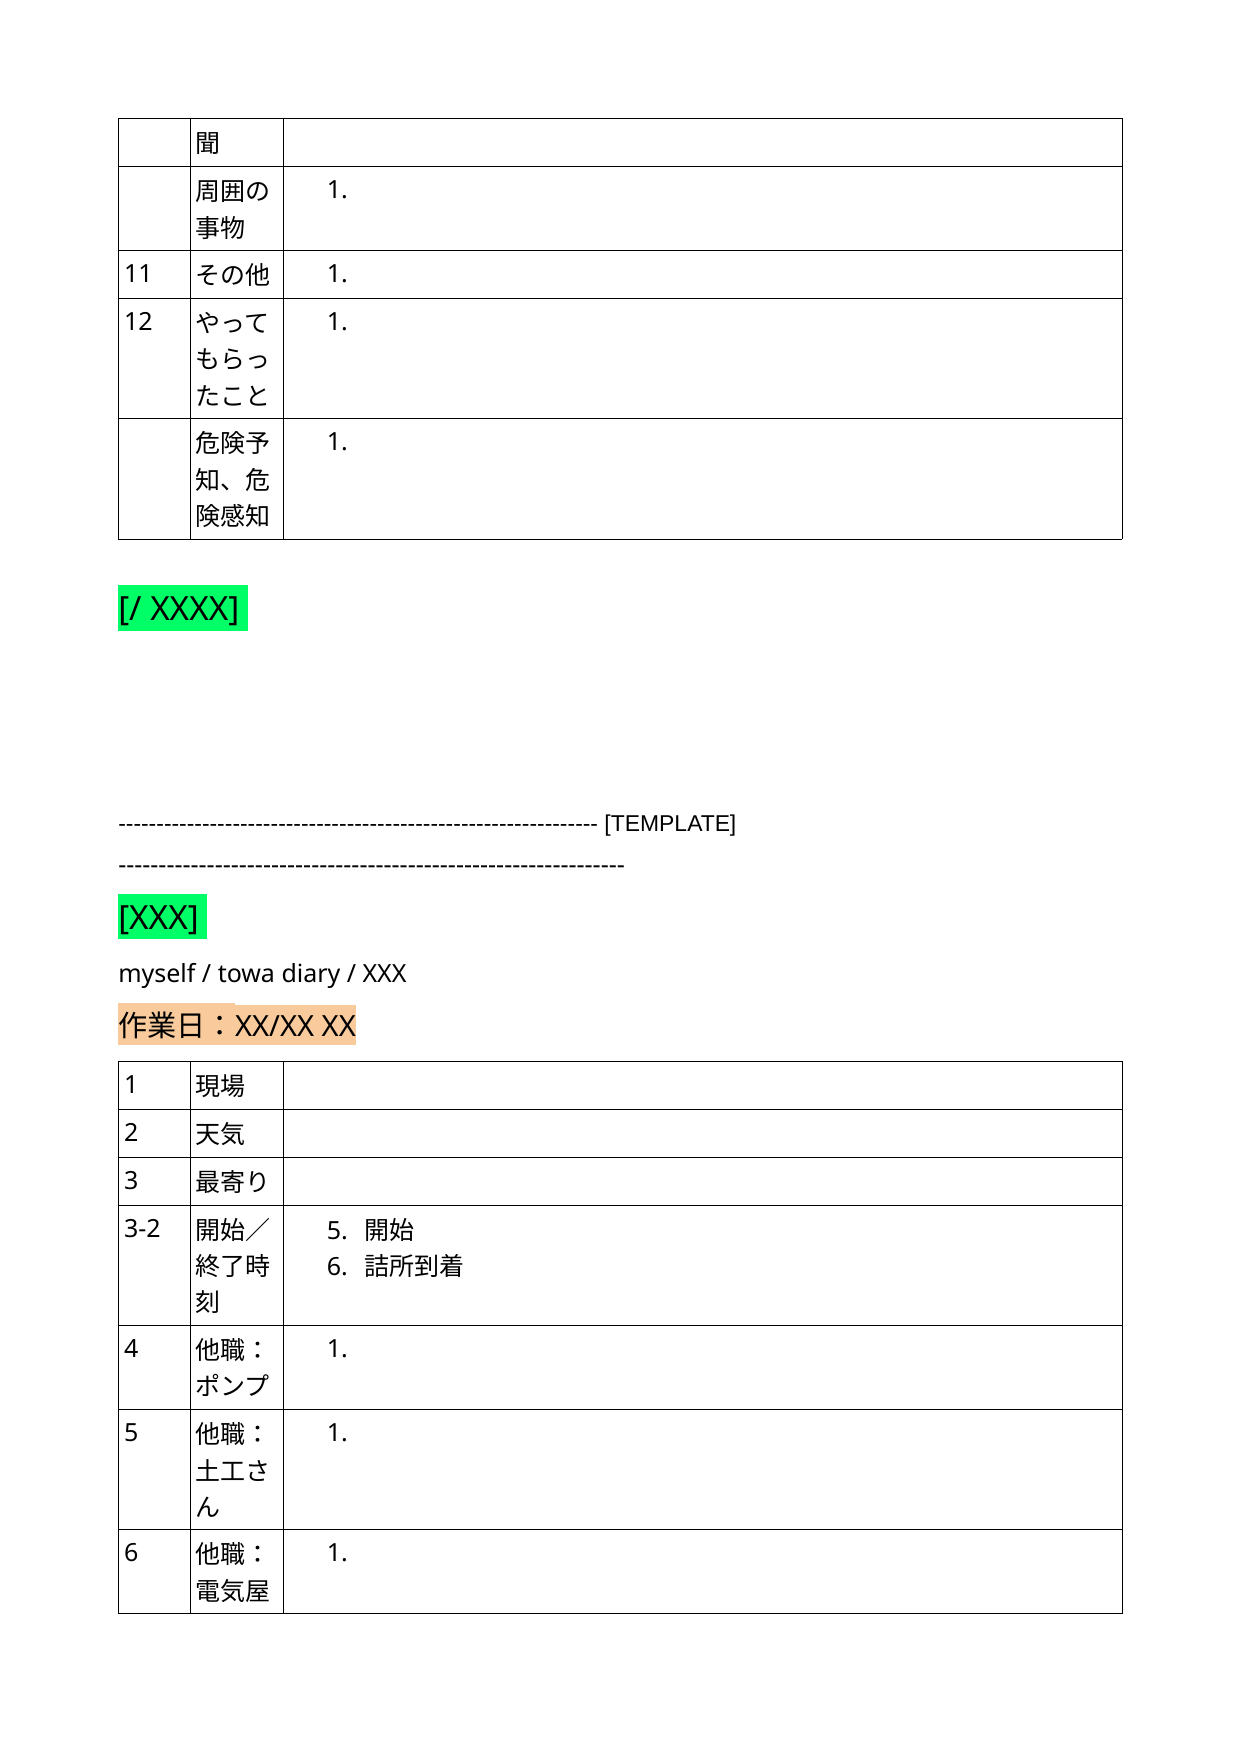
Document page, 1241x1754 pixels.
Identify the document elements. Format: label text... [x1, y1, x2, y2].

table_cell 最寄り [191, 1158, 283, 1204]
table_cell 2 [119, 1110, 190, 1157]
text 作業日：XX/XX XX [118, 1003, 1122, 1045]
text --------------------------------------------------------------- [118, 846, 1122, 881]
table_cell [119, 167, 190, 250]
table_header 現場 [191, 1062, 283, 1109]
table_cell [284, 1326, 1122, 1409]
table_cell [284, 1530, 1122, 1613]
text [XXX] [118, 893, 1122, 939]
table_cell [284, 299, 1122, 418]
table_cell [119, 119, 190, 166]
table_cell 4 [119, 1326, 190, 1409]
table_cell 天気 [191, 1110, 283, 1157]
table_cell [284, 1158, 1122, 1204]
table_cell 3-2 [119, 1206, 190, 1325]
text myself / towa diary / XXX [118, 956, 1122, 990]
table_cell [284, 1110, 1122, 1157]
table_cell [284, 1410, 1122, 1529]
table_cell 開始／終了時刻 [191, 1206, 283, 1325]
table_cell 3 [119, 1158, 190, 1204]
table_cell 他職：土工さん [191, 1410, 283, 1529]
table_cell やってもらったこと [191, 299, 283, 418]
table_cell 周囲の事物 [191, 167, 283, 250]
table_cell [284, 167, 1122, 250]
table_cell その他 [191, 251, 283, 298]
table_cell [284, 419, 1122, 538]
table_cell 開始 詰所到着 [284, 1206, 1122, 1325]
table_cell 5 [119, 1410, 190, 1529]
table_cell 12 [119, 299, 190, 418]
table_cell [284, 251, 1122, 298]
table_header 1 [119, 1062, 190, 1109]
table_cell 他職：電気屋 [191, 1530, 283, 1613]
table_cell [284, 119, 1122, 166]
table_cell 6 [119, 1530, 190, 1613]
text [/ XXXX] [118, 585, 1122, 631]
table_cell 他職：ポンプ [191, 1326, 283, 1409]
table_cell 11 [119, 251, 190, 298]
table_cell 危険予知、危険感知 [191, 419, 283, 538]
table_cell [119, 419, 190, 538]
table_header [284, 1062, 1122, 1109]
table_cell 聞 [191, 119, 283, 166]
text --------------------------------------------------------------- [TEMPLATE] [118, 810, 1122, 836]
